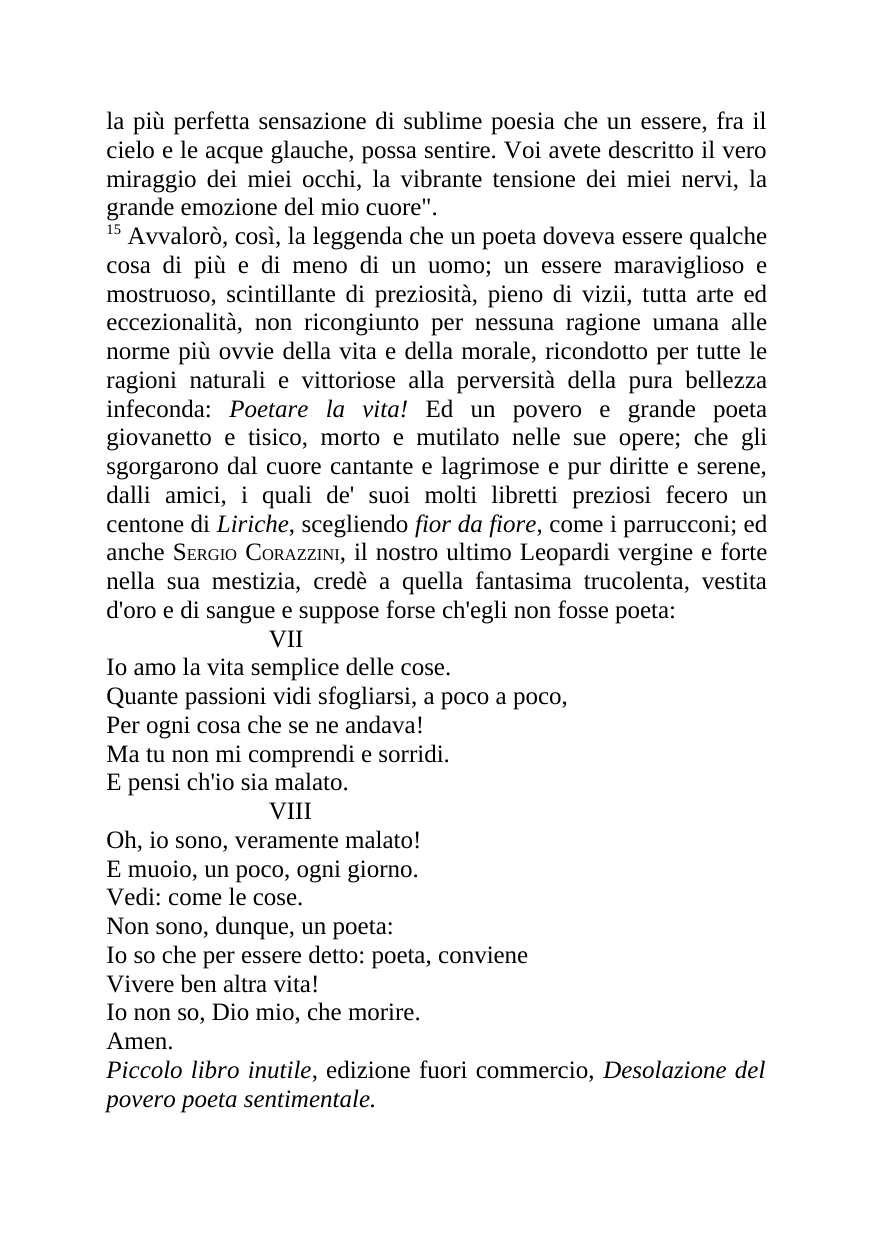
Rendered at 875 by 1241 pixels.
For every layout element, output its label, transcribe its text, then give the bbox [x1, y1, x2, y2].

text Oh, io sono, veramente malato! [106, 825, 768, 854]
text Io so che per essere detto: poeta, conviene [106, 940, 768, 969]
text Amen. [106, 1026, 768, 1055]
text Non sono, dunque, un poeta: [106, 911, 768, 940]
text Vedi: come le cose. [106, 882, 768, 911]
text E pensi ch'io sia malato. [106, 767, 768, 796]
text la più perfetta sensazione di sublime poesia che un essere, fra il cielo e le acque glauche, possa sentire. Voi avete descritto il vero miraggio dei miei occhi, la vibrante tensione dei miei nervi, la grande emozione del mio cuore". [106, 106, 768, 221]
text VII [106, 624, 768, 652]
text E muoio, un poco, ogni giorno. [106, 854, 768, 882]
text Io non so, Dio mio, che morire. [106, 997, 768, 1026]
text Avvalorò, così, la leggenda che un poeta doveva essere qualche cosa di più e di meno di un uomo; un essere maraviglioso e mostruoso, scintillante di preziosità, pieno di vizii, tutta arte ed eccezionalità, non ricongiunto per nessuna ragione umana alle norme più ovvie della vita e della morale, ricondotto per tutte le ragioni naturali e vittoriose alla perversità della pura bellezza infeconda: Poetare la vita! Ed un povero e grande poeta giovanetto e tisico, morto e mutilato nelle sue opere; che gli sgorgarono dal cuore cantante e lagrimose e pur diritte e serene, dalli amici, i quali de' suoi molti libretti preziosi fecero un centone di Liriche, scegliendo fior da fiore, come i parrucconi; ed anche Sergio Corazzini, il nostro ultimo Leopardi vergine e forte nella sua mestizia, credè a quella fantasima trucolenta, vestita d'oro e di sangue e suppose forse ch'egli non fosse poeta: [106, 221, 768, 624]
text Vivere ben altra vita! [106, 969, 768, 997]
text Per ogni cosa che se ne andava! [106, 710, 768, 739]
text Piccolo libro inutile, edizione fuori commercio, Desolazione del povero poeta sentimentale. [106, 1055, 768, 1112]
text Ma tu non mi comprendi e sorridi. [106, 739, 768, 767]
text Io amo la vita semplice delle cose. [106, 652, 768, 681]
text Quante passioni vidi sfogliarsi, a poco a poco, [106, 681, 768, 710]
text VIII [106, 796, 768, 825]
